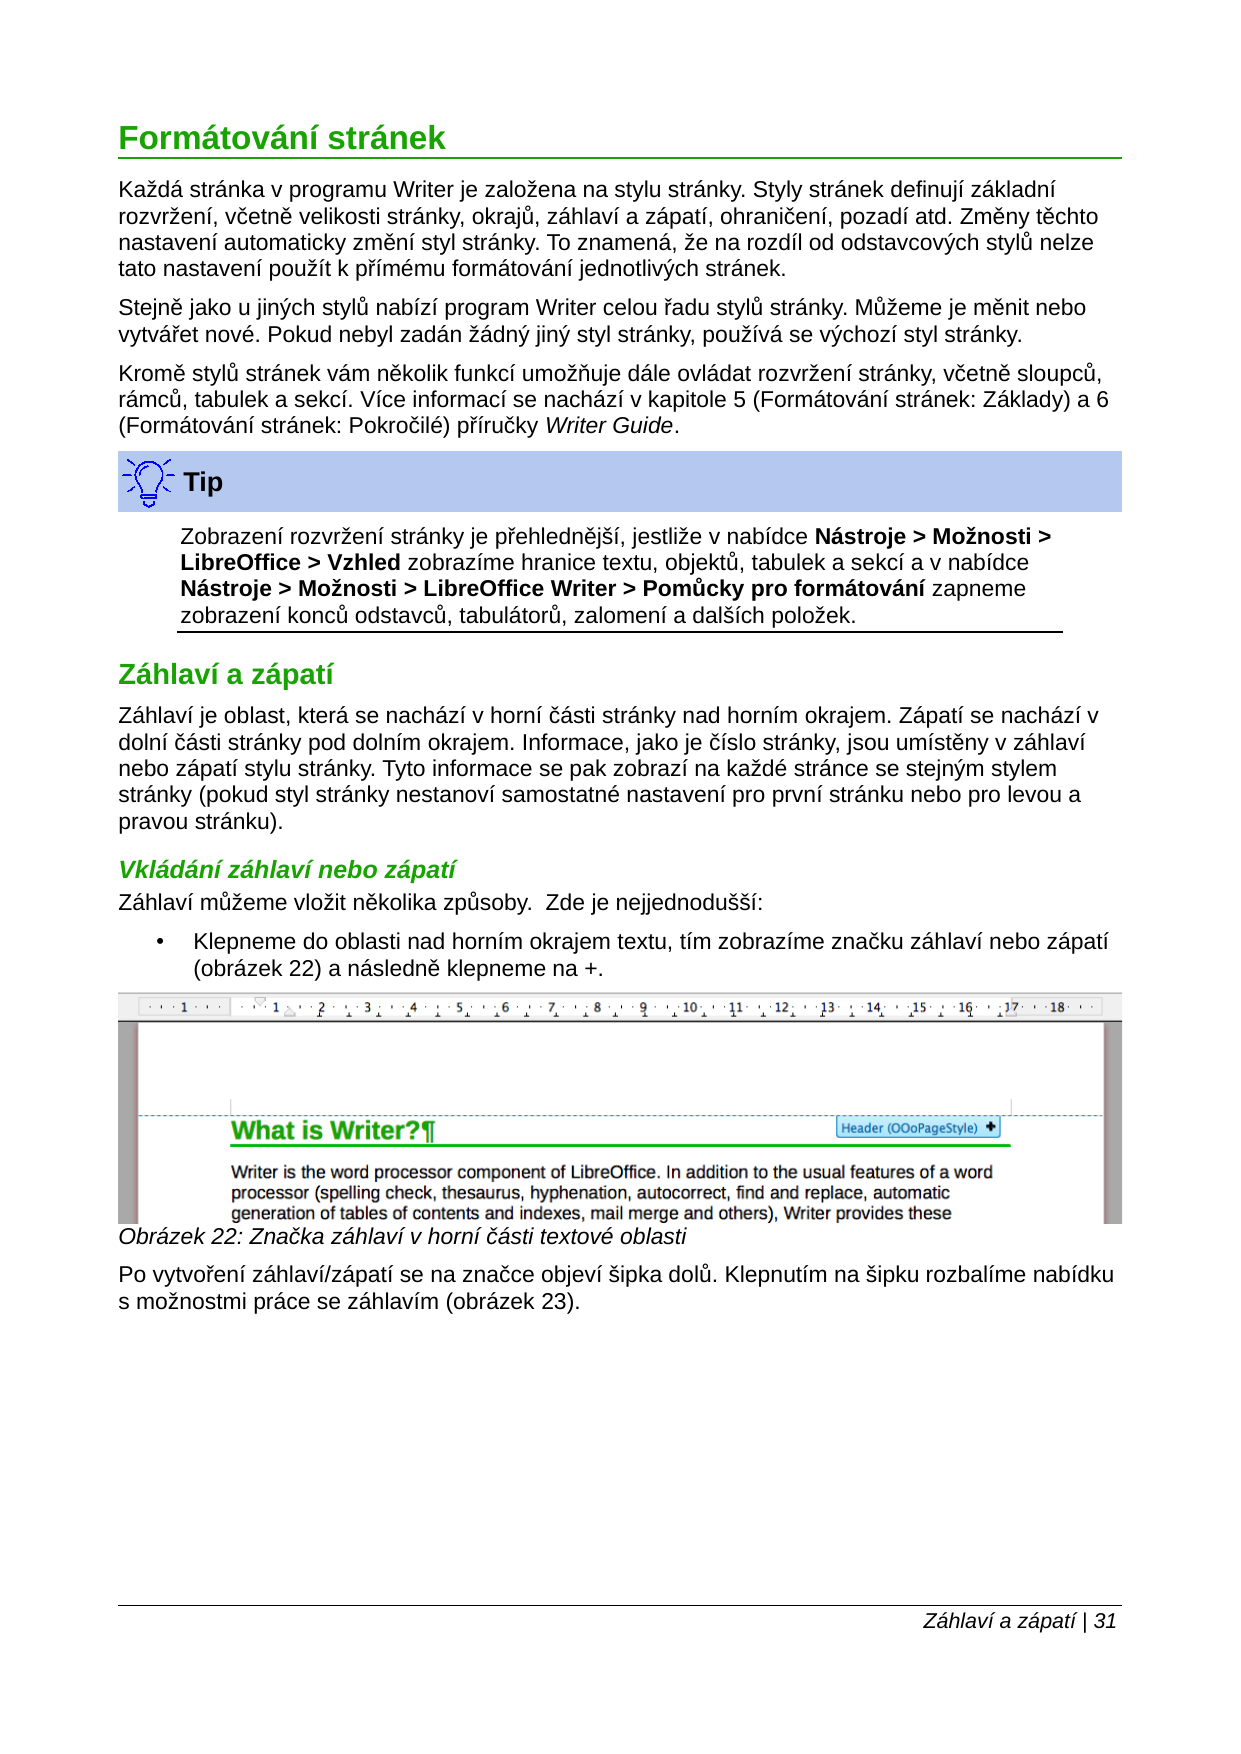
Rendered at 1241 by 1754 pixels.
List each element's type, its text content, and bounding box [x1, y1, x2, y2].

text Zobrazení rozvržení stránky je přehlednější, jestliže v nabídce Nástroje > Možnosti > LibreOffice > Vzhled zobrazíme hranice textu, objektů, tabulek a sekcí a v nabídce Nástroje > Možnosti > LibreOffice Writer > Pomůcky pro formátování zapneme zobrazení konců odstavců, tabulátorů, zalomení a dalších položek. [177, 520, 1063, 631]
text Obrázek 22: Značka záhlaví v horní části textové oblasti [118, 1224, 1122, 1249]
text Po vytvoření záhlaví/zápatí se na značce objeví šipka dolů. Klepnutím na šipku rozbalíme nabídku s možnostmi práce se záhlavím (obrázek 23). [118, 1261, 1122, 1314]
subtitle Formátování stránek [118, 118, 1122, 157]
picture [119, 451, 179, 512]
text Záhlaví můžeme vložit několika způsoby. Zde je nejjednodušší: [118, 889, 1122, 916]
text Stejně jako u jiných stylů nabízí program Writer celou řadu stylů stránky. Můžeme je měnit nebo vytvářet nové. Pokud nebyl zadán žádný jiný styl stránky, používá se výchozí styl stránky. [118, 294, 1122, 347]
text Záhlaví je oblast, která se nachází v horní části stránky nad horním okrajem. Zápatí se nachází v dolní části stránky pod dolním okrajem. Informace, jako je číslo stránky, jsou umístěny v záhlaví nebo zápatí stylu stránky. Tyto informace se pak zobrazí na každé stránce se stejným stylem stránky (pokud styl stránky nestanoví samostatné nastavení pro první stránku nebo pro levou a pravou stránku). [118, 702, 1122, 834]
picture [118, 992, 1123, 1224]
subtitle Tip [179, 451, 1122, 512]
list Klepneme do oblasti nad horním okrajem textu, tím zobrazíme značku záhlaví nebo zápatí (obrázek 22) a následně klepneme na +. [156, 928, 1122, 981]
subtitle Záhlaví a zápatí [118, 657, 1122, 690]
subtitle Vkládání záhlaví nebo zápatí [118, 854, 1122, 883]
text Každá stránka v programu Writer je založena na stylu stránky. Styly stránek definují základní rozvržení, včetně velikosti stránky, okrajů, záhlaví a zápatí, ohraničení, pozadí atd. Změny těchto nastavení automaticky změní styl stránky. To znamená, že na rozdíl od odstavcových stylů nelze tato nastavení použít k přímému formátování jednotlivých stránek. [118, 176, 1122, 282]
text Kromě stylů stránek vám několik funkcí umožňuje dále ovládat rozvržení stránky, včetně sloupců, rámců, tabulek a sekcí. Více informací se nachází v kapitole 5 (Formátování stránek: Základy) a 6 (Formátování stránek: Pokročilé) příručky Writer Guide. [118, 359, 1122, 438]
